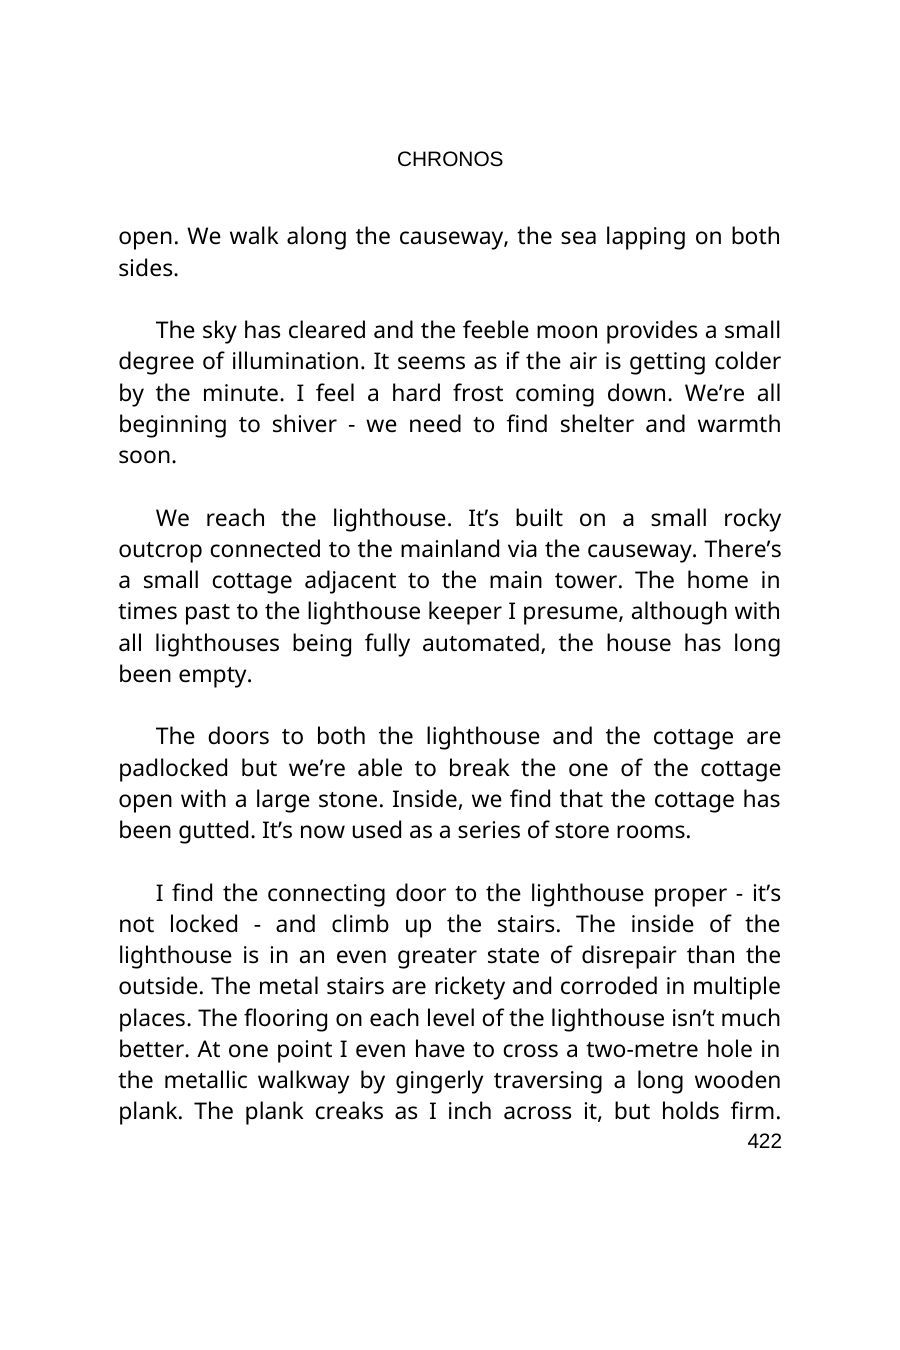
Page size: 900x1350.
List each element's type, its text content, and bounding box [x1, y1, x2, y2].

text open. We walk along the causeway, the sea lapping on both sides. [118, 220, 782, 283]
text We reach the lighthouse. It’s built on a small rocky outcrop connected to the mainland via the causeway. There’s a small cottage adjacent to the main tower. The home in times past to the lighthouse keeper I presume, although with all lighthouses being fully automated, the house has long been empty. [118, 501, 782, 689]
text I find the connecting door to the lighthouse proper - it’s not locked - and climb up the stairs. The inside of the lighthouse is in an even greater state of disrepair than the outside. The metal stairs are rickety and corroded in multiple places. The flooring on each level of the lighthouse isn’t much better. At one point I even have to cross a two-metre hole in the metallic walkway by gingerly traversing a long wooden plank. The plank creaks as I inch across it, but holds firm. [118, 876, 782, 1126]
text The doors to both the lighthouse and the cottage are padlocked but we’re able to break the one of the cottage open with a large stone. Inside, we find that the cottage has been gutted. It’s now used as a series of store rooms. [118, 720, 782, 845]
text The sky has cleared and the feeble moon provides a small degree of illumination. It seems as if the air is getting colder by the minute. I feel a hard frost coming down. We’re all beginning to shiver - we need to find shelter and warmth soon. [118, 314, 782, 470]
